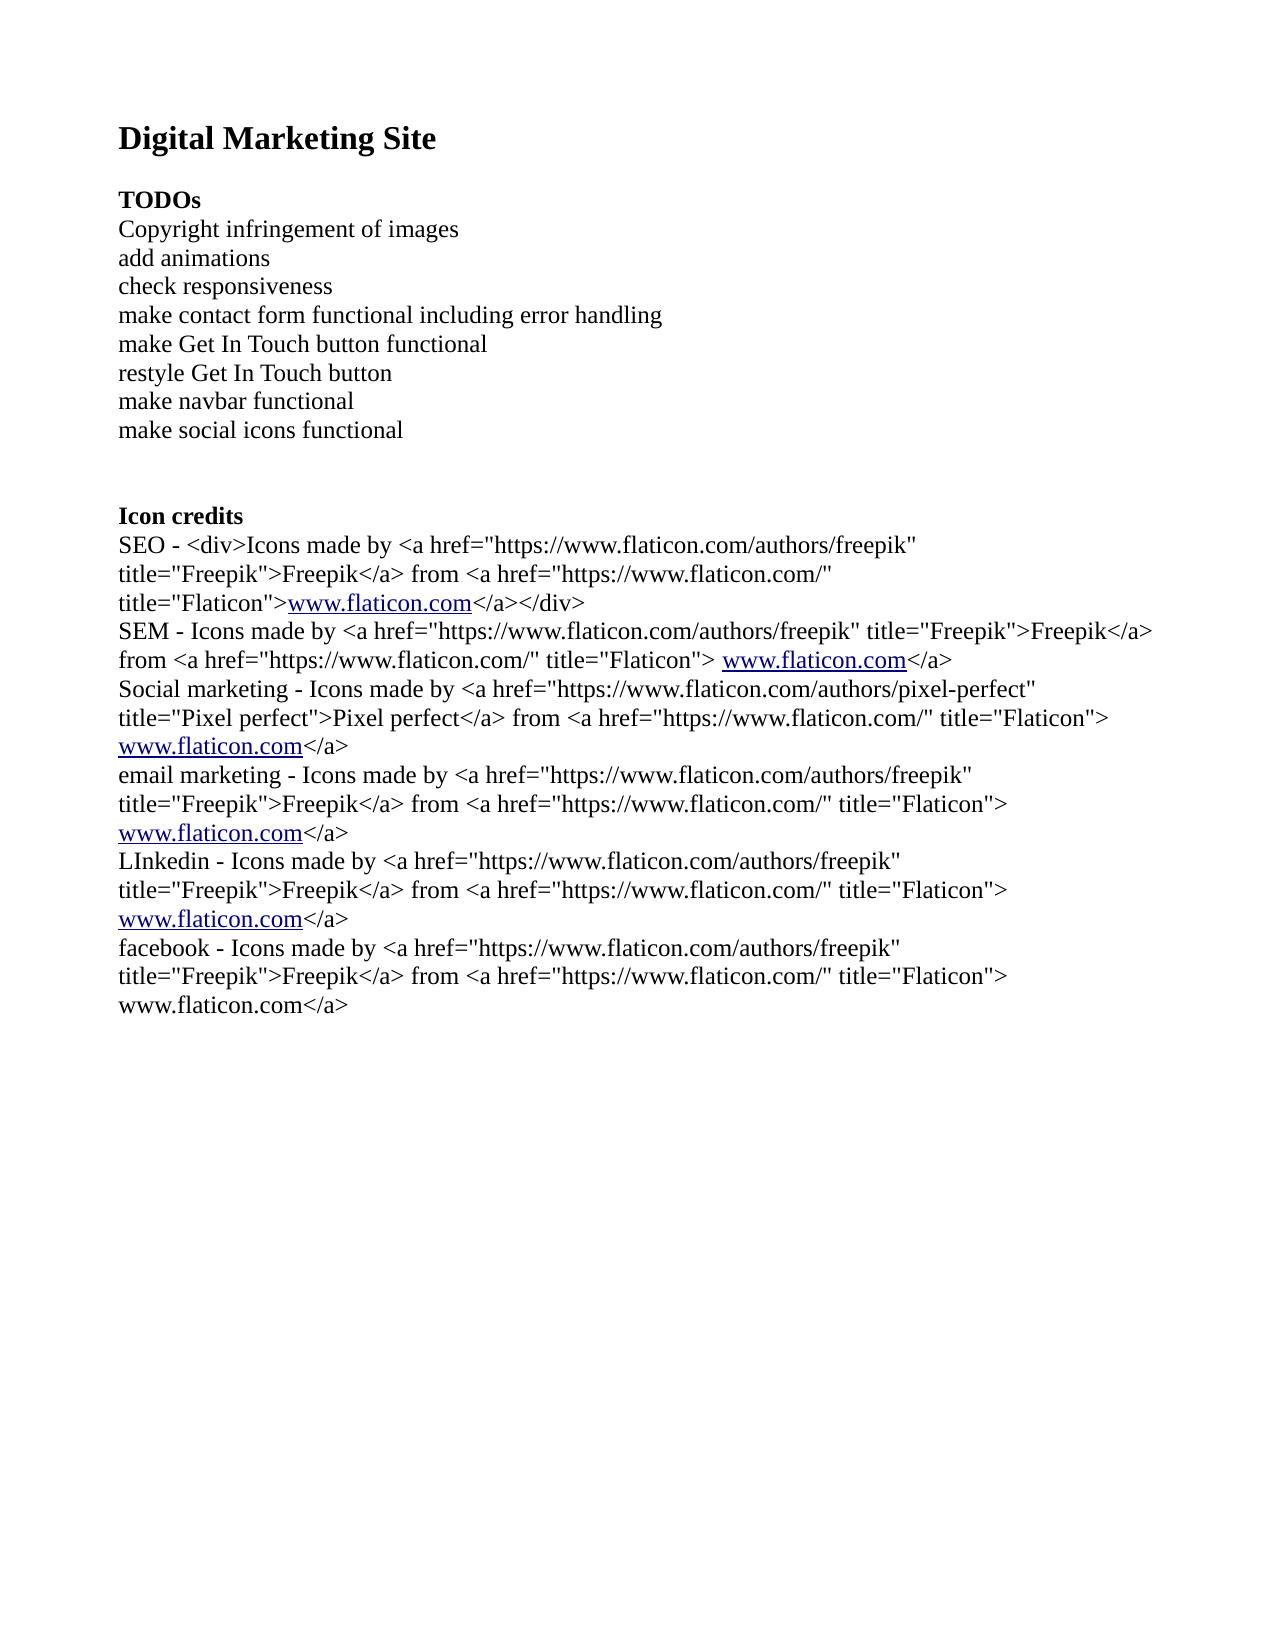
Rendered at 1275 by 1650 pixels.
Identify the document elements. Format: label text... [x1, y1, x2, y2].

text make navbar functional [118, 386, 1157, 415]
text email marketing - Icons made by <a href="https://www.flaticon.com/authors/freepik" title="Freepik">Freepik</a> from <a href="https://www.flaticon.com/" title="Flaticon"> www.flaticon.com</a> [118, 760, 1157, 846]
text Digital Marketing Site [118, 118, 1157, 156]
text check responsiveness [118, 271, 1157, 300]
text Social marketing - Icons made by <a href="https://www.flaticon.com/authors/pixel-perfect" title="Pixel perfect">Pixel perfect</a> from <a href="https://www.flaticon.com/" title="Flaticon"> www.flaticon.com</a> [118, 674, 1157, 760]
text restyle Get In Touch button [118, 358, 1157, 386]
text add animations [118, 243, 1157, 271]
text make Get In Touch button functional [118, 329, 1157, 358]
text TODOs [118, 185, 1157, 214]
text LInkedin - Icons made by <a href="https://www.flaticon.com/authors/freepik" title="Freepik">Freepik</a> from <a href="https://www.flaticon.com/" title="Flaticon"> www.flaticon.com</a> [118, 846, 1157, 933]
text SEO - <div>Icons made by <a href="https://www.flaticon.com/authors/freepik" title="Freepik">Freepik</a> from <a href="https://www.flaticon.com/" title="Flaticon">www.flaticon.com</a></div> [118, 530, 1157, 616]
text Copyright infringement of images [118, 214, 1157, 243]
text make contact form functional including error handling [118, 300, 1157, 329]
text Icon credits [118, 501, 1157, 530]
text SEM - Icons made by <a href="https://www.flaticon.com/authors/freepik" title="Freepik">Freepik</a> from <a href="https://www.flaticon.com/" title="Flaticon"> www.flaticon.com</a> [118, 616, 1157, 674]
text facebook - Icons made by <a href="https://www.flaticon.com/authors/freepik" title="Freepik">Freepik</a> from <a href="https://www.flaticon.com/" title="Flaticon"> www.flaticon.com</a> [118, 933, 1157, 1019]
text make social icons functional [118, 415, 1157, 444]
